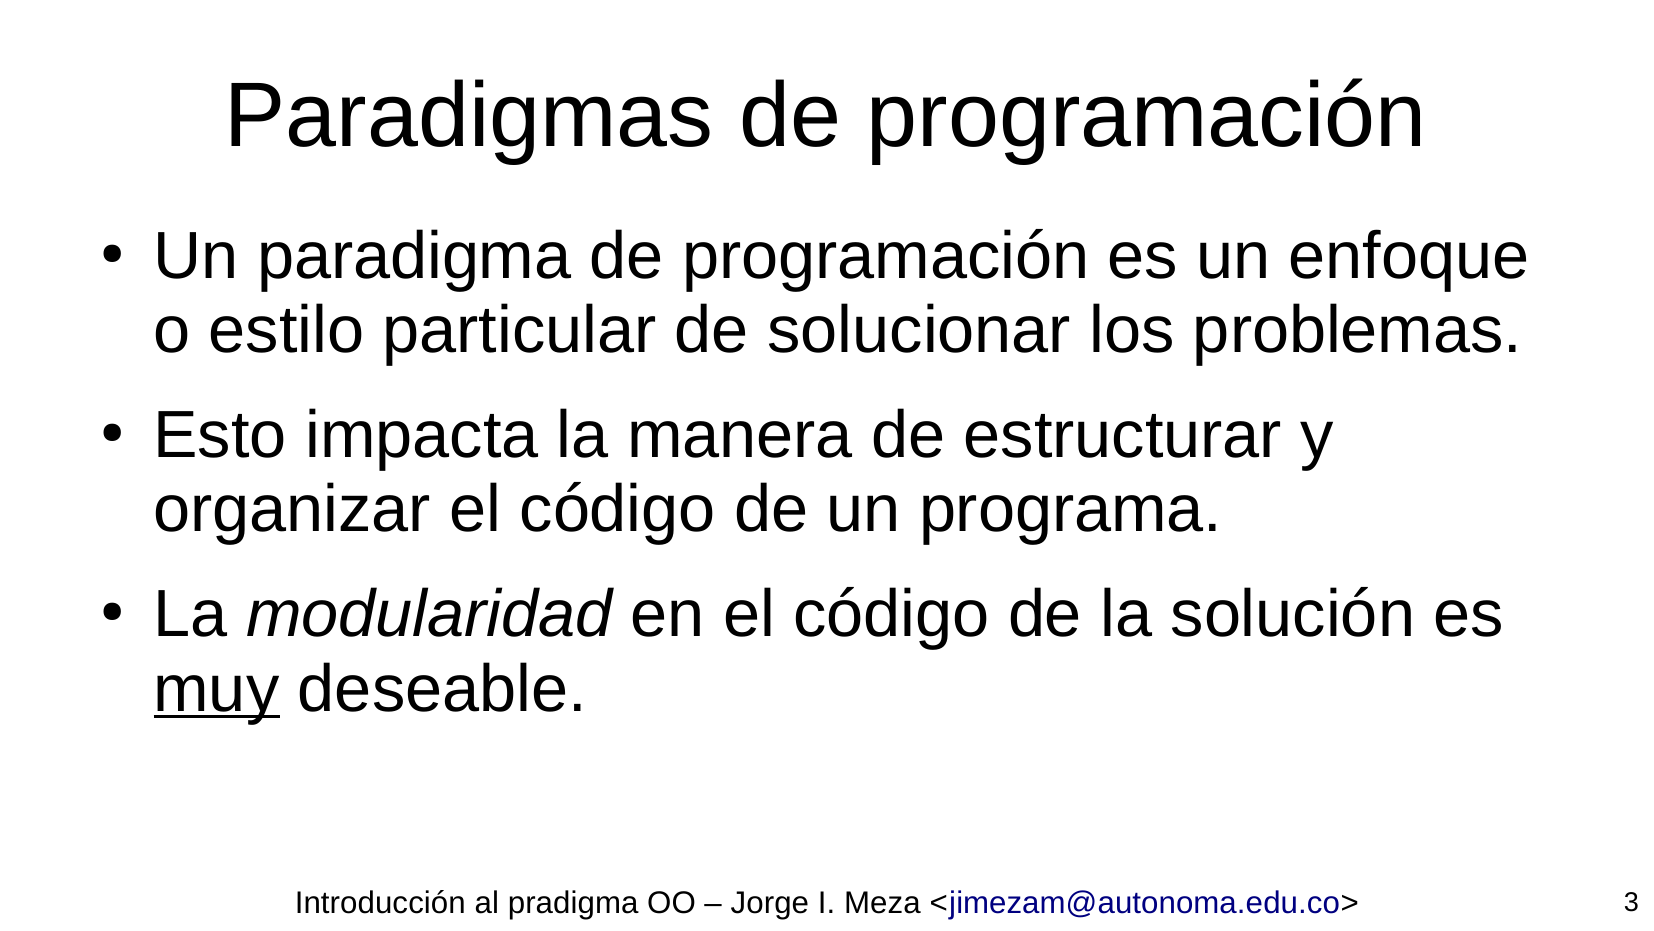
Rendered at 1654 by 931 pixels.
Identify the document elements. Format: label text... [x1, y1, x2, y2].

title Paradigmas de programación [82, 37, 1571, 193]
list Un paradigma de programación es un enfoque o estilo particular de solucionar los problemas. Esto impacta la manera de estructurar y organizar el código de un programa. La modularidad en el código de la solución es muy deseable. [82, 217, 1571, 879]
